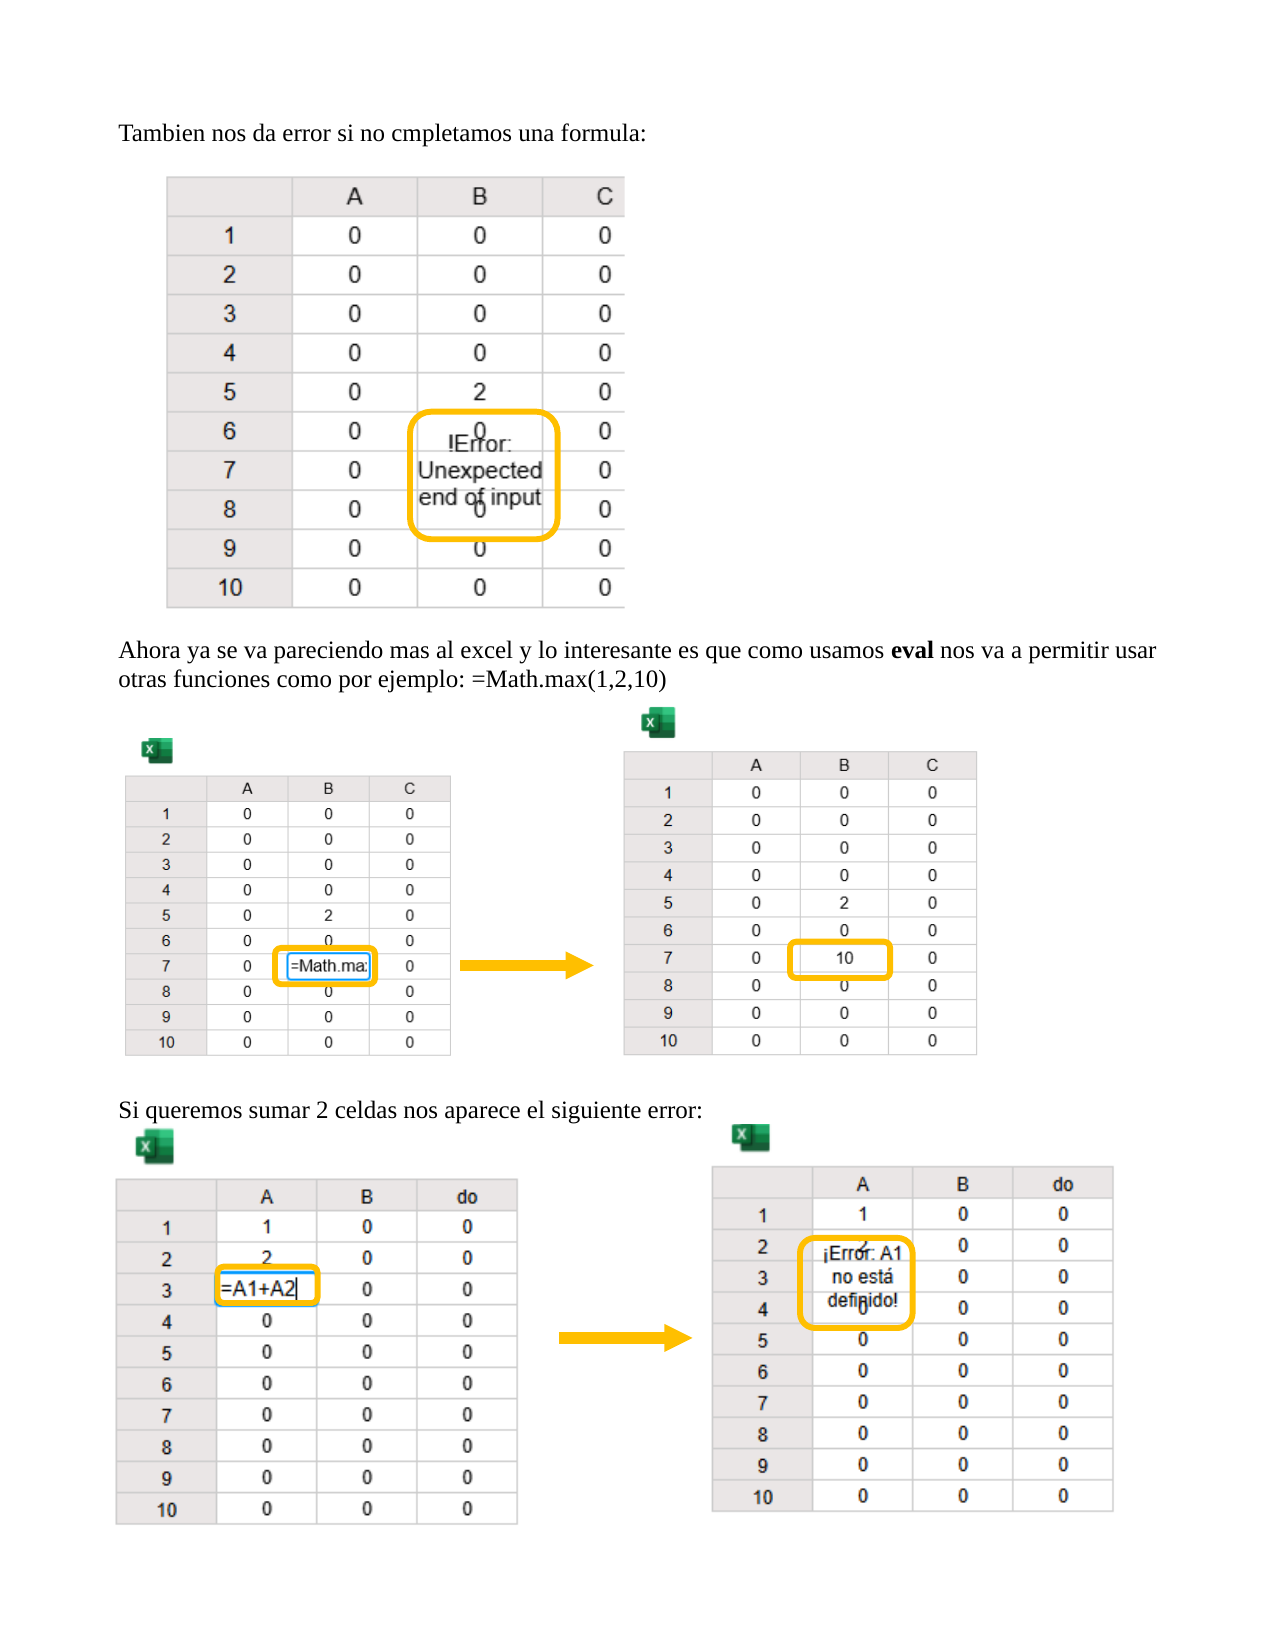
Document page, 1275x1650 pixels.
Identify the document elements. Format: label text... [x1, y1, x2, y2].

text Ahora ya se va pareciendo mas al excel y lo interesante es que como usamos eval nos va a permitir usar otras funciones como por ejemplo: =Math.max(1,2,10) [118, 636, 1157, 693]
picture [165, 161, 625, 632]
picture [701, 1124, 1125, 1531]
picture [108, 1124, 537, 1536]
picture [617, 706, 986, 1074]
picture [120, 738, 452, 1070]
text Tambien nos da error si no cmpletamos una formula: [118, 118, 1157, 147]
text Si queremos sumar 2 celdas nos aparece el siguiente error: [118, 1096, 1157, 1124]
